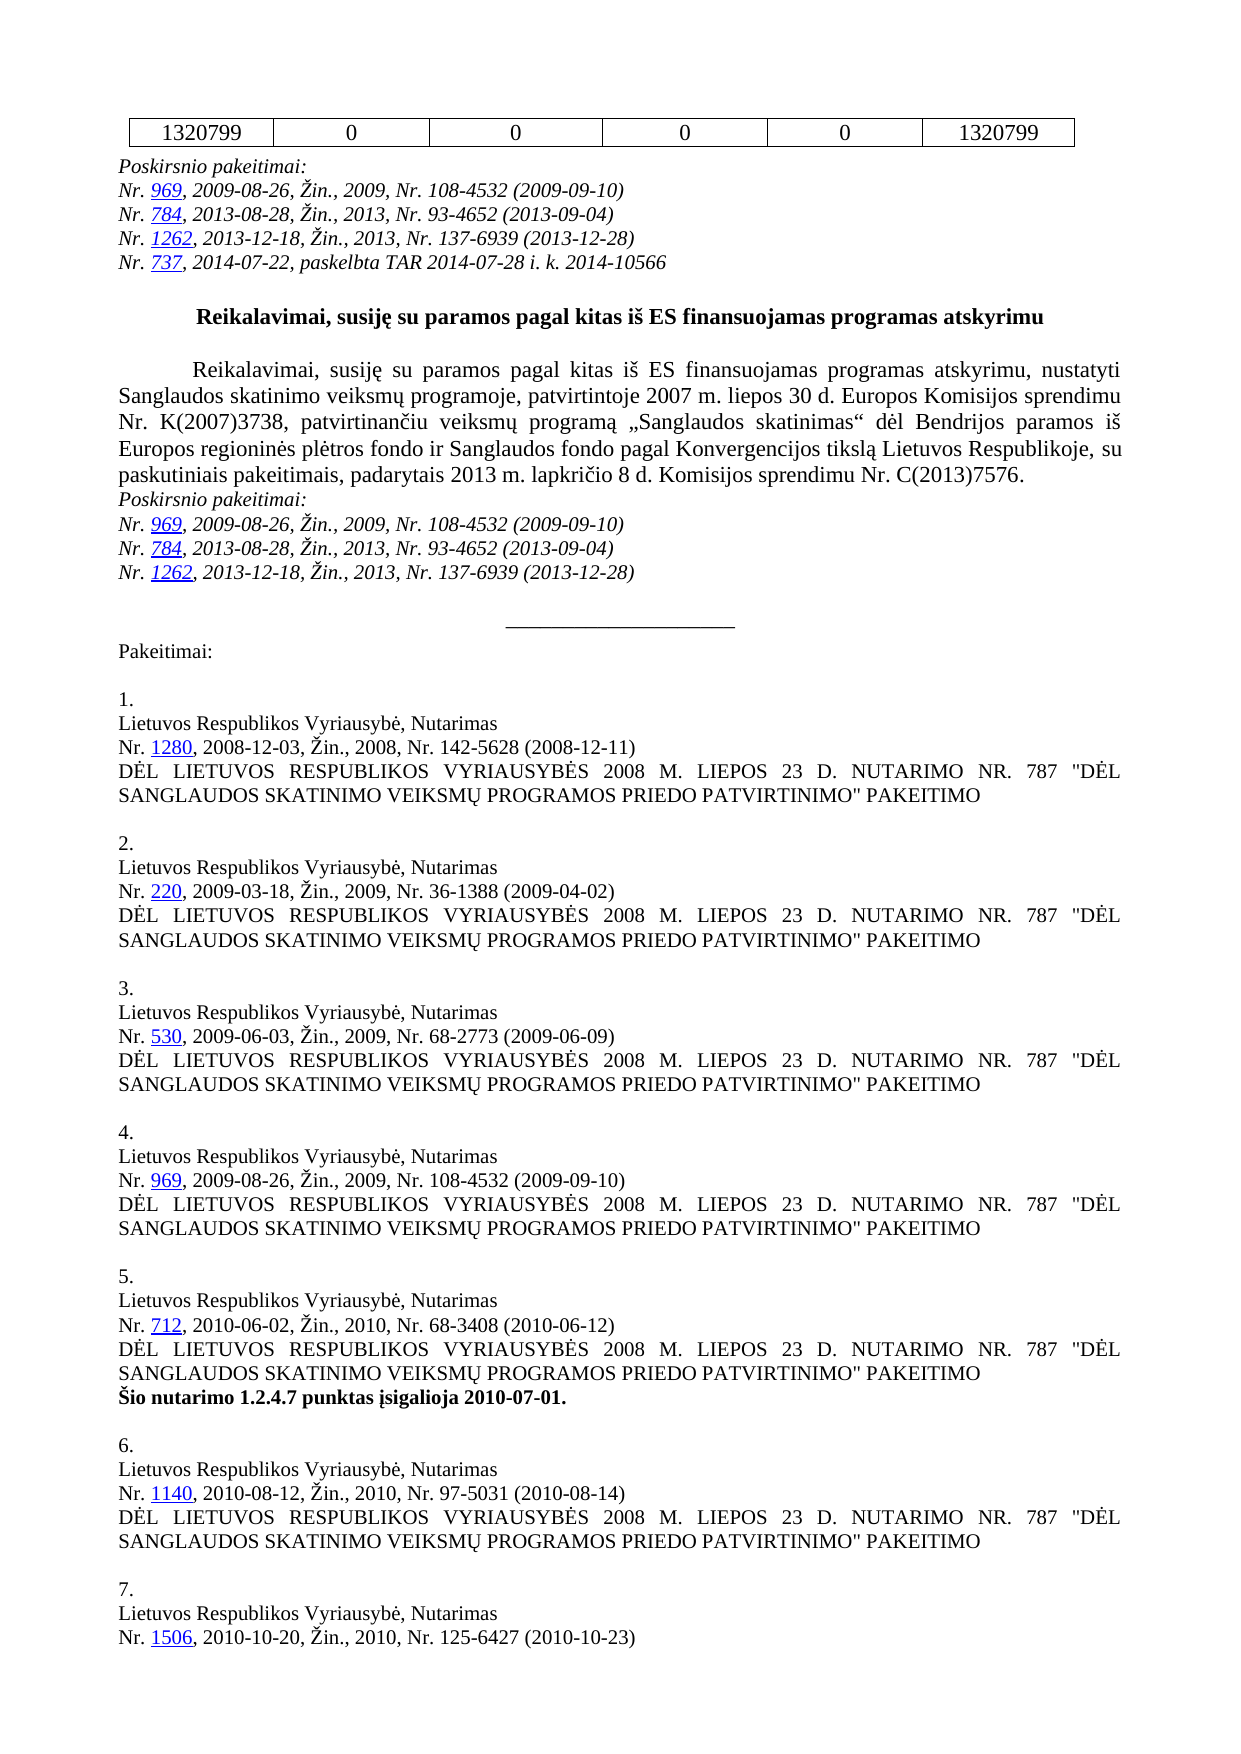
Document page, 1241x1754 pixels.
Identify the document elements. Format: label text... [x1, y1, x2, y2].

text Lietuvos Respublikos Vyriausybė, Nutarimas [118, 711, 1122, 735]
text 5. [118, 1264, 1122, 1288]
table_cell 1320799 [923, 119, 1074, 146]
text Nr. 784, 2013-08-28, Žin., 2013, Nr. 93-4652 (2013-09-04) [118, 536, 1122, 559]
table_cell 0 [430, 119, 602, 146]
text Nr. 712, 2010-06-02, Žin., 2010, Nr. 68-3408 (2010-06-12) [118, 1312, 1122, 1337]
text Nr. 1262, 2013-12-18, Žin., 2013, Nr. 137-6939 (2013-12-28) [118, 226, 1122, 250]
text 1. [118, 687, 1122, 711]
text 3. [118, 976, 1122, 1000]
table_cell 0 [603, 119, 767, 146]
text 6. [118, 1433, 1122, 1457]
text Lietuvos Respublikos Vyriausybė, Nutarimas [118, 1288, 1122, 1312]
text Nr. 969, 2009-08-26, Žin., 2009, Nr. 108-4532 (2009-09-10) [118, 178, 1122, 202]
text DĖL LIETUVOS RESPUBLIKOS VYRIAUSYBĖS 2008 M. LIEPOS 23 D. NUTARIMO NR. 787 "DĖL SANGLAUDOS SKATINIMO VEIKSMŲ PROGRAMOS PRIEDO PATVIRTINIMO" PAKEITIMO [118, 1048, 1122, 1096]
text DĖL LIETUVOS RESPUBLIKOS VYRIAUSYBĖS 2008 M. LIEPOS 23 D. NUTARIMO NR. 787 "DĖL SANGLAUDOS SKATINIMO VEIKSMŲ PROGRAMOS PRIEDO PATVIRTINIMO" PAKEITIMO [118, 1505, 1122, 1553]
text Nr. 220, 2009-03-18, Žin., 2009, Nr. 36-1388 (2009-04-02) [118, 879, 1122, 903]
text 2. [118, 831, 1122, 855]
text Pakeitimai: [118, 639, 1122, 663]
text –––––––––––––––––––– [118, 612, 1122, 639]
text Nr. 1280, 2008-12-03, Žin., 2008, Nr. 142-5628 (2008-12-11) [118, 735, 1122, 759]
text Nr. 1262, 2013-12-18, Žin., 2013, Nr. 137-6939 (2013-12-28) [118, 559, 1122, 584]
text Lietuvos Respublikos Vyriausybė, Nutarimas [118, 1457, 1122, 1481]
text Nr. 969, 2009-08-26, Žin., 2009, Nr. 108-4532 (2009-09-10) [118, 1168, 1122, 1192]
text Lietuvos Respublikos Vyriausybė, Nutarimas [118, 855, 1122, 879]
text Nr. 737, 2014-07-22, paskelbta TAR 2014-07-28 i. k. 2014-10566 [118, 250, 1122, 274]
table_cell 0 [768, 119, 922, 146]
text DĖL LIETUVOS RESPUBLIKOS VYRIAUSYBĖS 2008 M. LIEPOS 23 D. NUTARIMO NR. 787 "DĖL SANGLAUDOS SKATINIMO VEIKSMŲ PROGRAMOS PRIEDO PATVIRTINIMO" PAKEITIMO [118, 1192, 1122, 1240]
text 7. [118, 1577, 1122, 1601]
text Nr. 1140, 2010-08-12, Žin., 2010, Nr. 97-5031 (2010-08-14) [118, 1481, 1122, 1505]
text Nr. 784, 2013-08-28, Žin., 2013, Nr. 93-4652 (2013-09-04) [118, 202, 1122, 226]
text DĖL LIETUVOS RESPUBLIKOS VYRIAUSYBĖS 2008 M. LIEPOS 23 D. NUTARIMO NR. 787 "DĖL SANGLAUDOS SKATINIMO VEIKSMŲ PROGRAMOS PRIEDO PATVIRTINIMO" PAKEITIMO [118, 1337, 1122, 1385]
text Nr. 1506, 2010-10-20, Žin., 2010, Nr. 125-6427 (2010-10-23) [118, 1625, 1122, 1649]
text Lietuvos Respublikos Vyriausybė, Nutarimas [118, 1000, 1122, 1024]
table_cell 0 [274, 119, 429, 146]
text Lietuvos Respublikos Vyriausybė, Nutarimas [118, 1601, 1122, 1625]
table_cell 1320799 [130, 119, 273, 146]
text 4. [118, 1120, 1122, 1144]
text Nr. 530, 2009-06-03, Žin., 2009, Nr. 68-2773 (2009-06-09) [118, 1024, 1122, 1048]
text Reikalavimai, susiję su paramos pagal kitas iš ES finansuojamas programas atskyrimu [118, 303, 1122, 329]
text Lietuvos Respublikos Vyriausybė, Nutarimas [118, 1144, 1122, 1168]
text DĖL LIETUVOS RESPUBLIKOS VYRIAUSYBĖS 2008 M. LIEPOS 23 D. NUTARIMO NR. 787 "DĖL SANGLAUDOS SKATINIMO VEIKSMŲ PROGRAMOS PRIEDO PATVIRTINIMO" PAKEITIMO [118, 903, 1122, 952]
text Poskirsnio pakeitimai: [118, 487, 1122, 511]
text DĖL LIETUVOS RESPUBLIKOS VYRIAUSYBĖS 2008 M. LIEPOS 23 D. NUTARIMO NR. 787 "DĖL SANGLAUDOS SKATINIMO VEIKSMŲ PROGRAMOS PRIEDO PATVIRTINIMO" PAKEITIMO [118, 759, 1122, 807]
text Poskirsnio pakeitimai: [118, 154, 1122, 178]
text Reikalavimai, susiję su paramos pagal kitas iš ES finansuojamas programas atskyrimu, nustatyti Sanglaudos skatinimo veiksmų programoje, patvirtintoje 2007 m. liepos 30 d. Europos Komisijos sprendimu Nr. K(2007)3738, patvirtinančiu veiksmų programą „Sanglaudos skatinimas“ dėl Bendrijos paramos iš Europos regioninės plėtros fondo ir Sanglaudos fondo pagal Konvergencijos tikslą Lietuvos Respublikoje, su paskutiniais pakeitimais, padarytais 2013 m. lapkričio 8 d. Komisijos sprendimu Nr. C(2013)7576. [118, 356, 1122, 487]
text Nr. 969, 2009-08-26, Žin., 2009, Nr. 108-4532 (2009-09-10) [118, 511, 1122, 536]
text Šio nutarimo 1.2.4.7 punktas įsigalioja 2010-07-01. [118, 1385, 1122, 1409]
